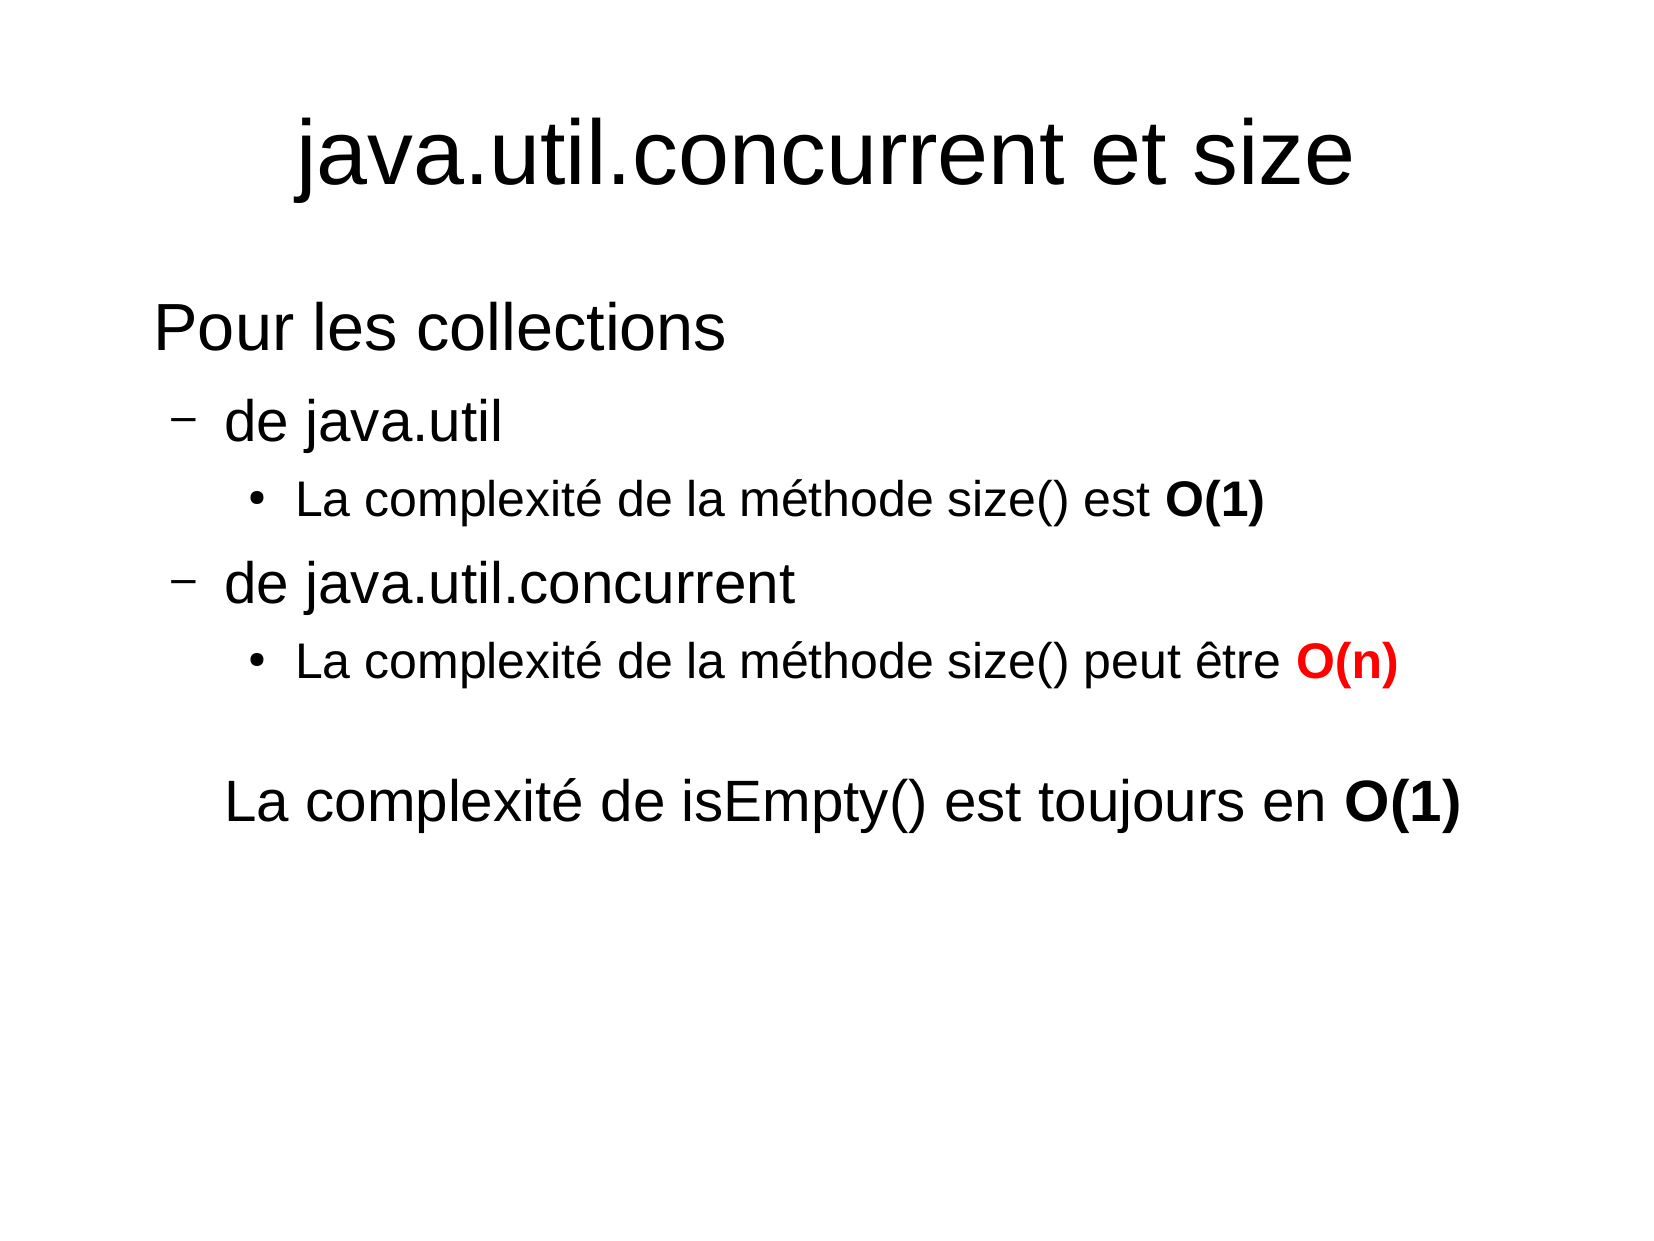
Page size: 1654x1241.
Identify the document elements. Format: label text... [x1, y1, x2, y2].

list Pour les collections de java.util La complexité de la méthode size() est O(1) de java.util.concurrent La complexité de la méthode size() peut être O(n) La complexité de isEmpty() est toujours en O(1) [82, 290, 1571, 1010]
title java.util.concurrent et size [82, 49, 1571, 257]
